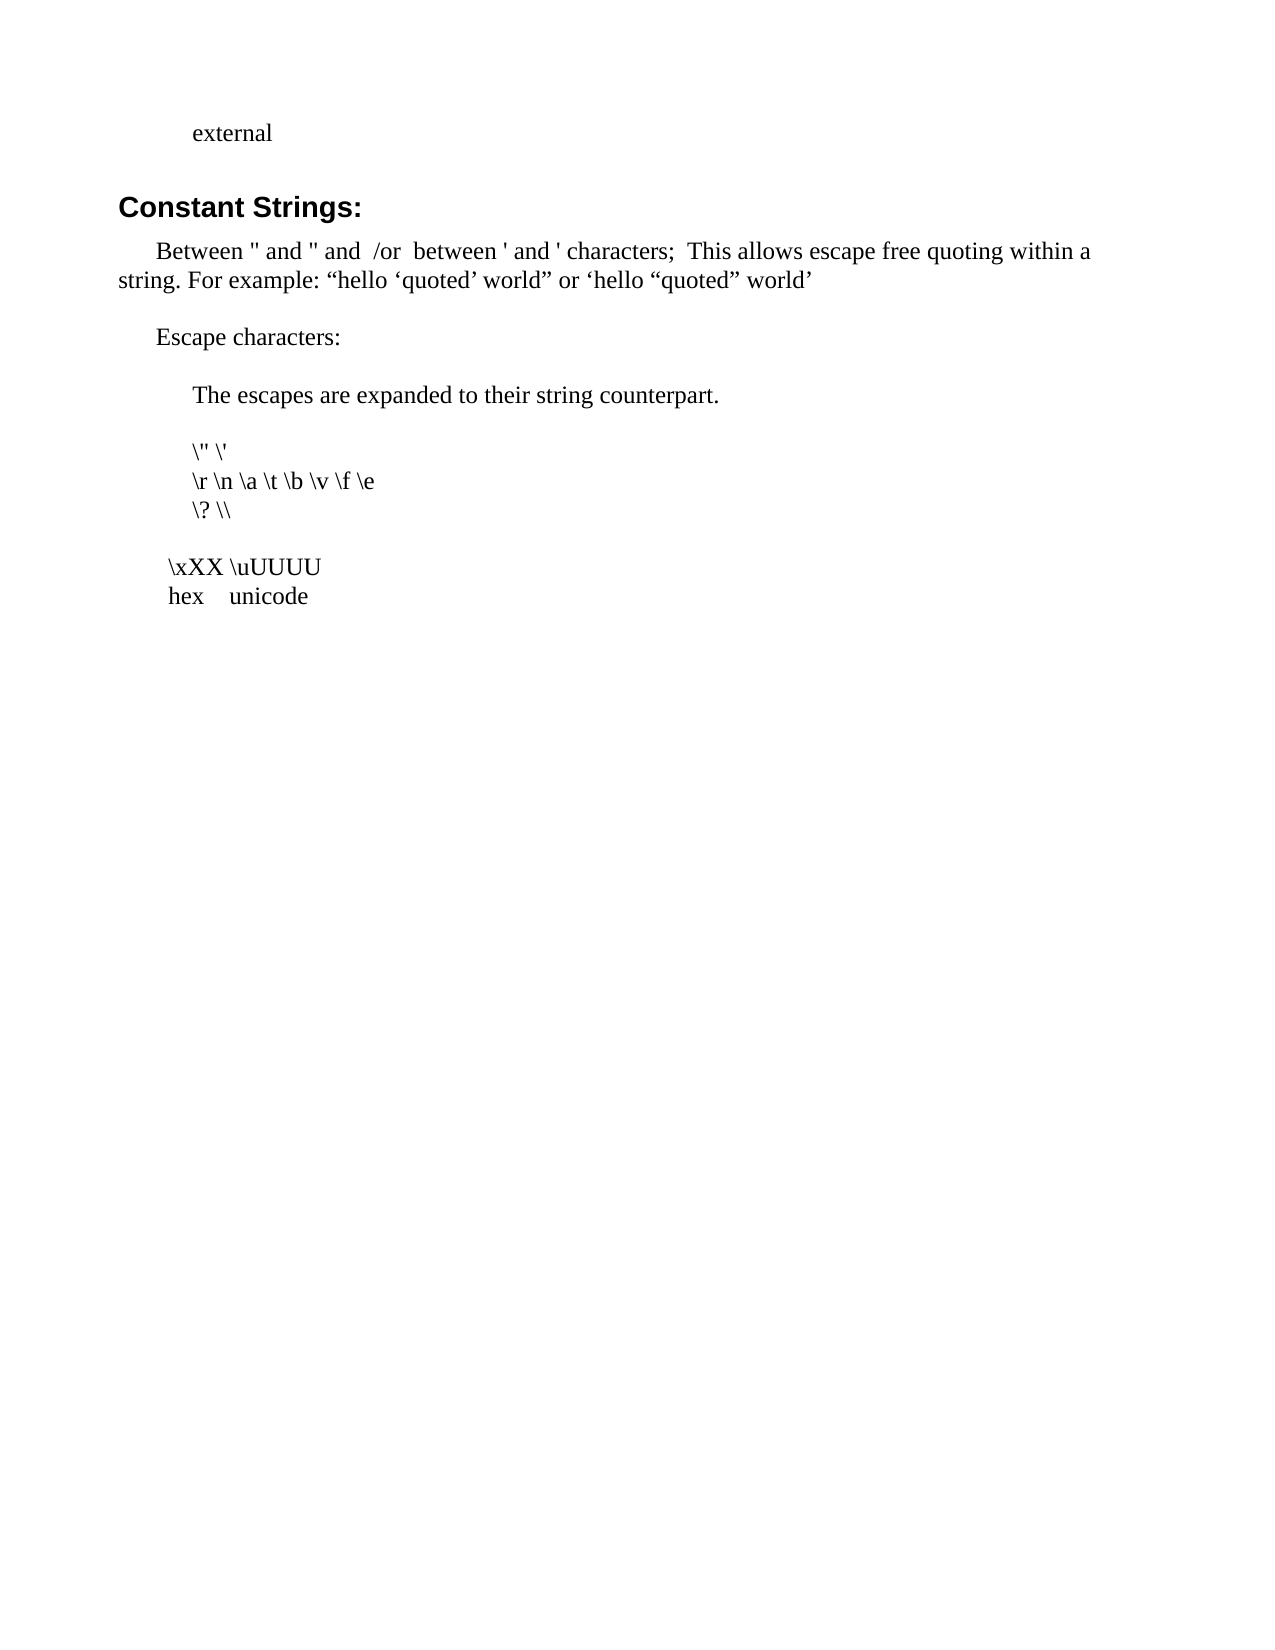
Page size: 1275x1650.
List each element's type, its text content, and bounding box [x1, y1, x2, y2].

text Escape characters: [118, 322, 1157, 351]
text \" \' [118, 437, 1157, 466]
text Between " and " and /or between ' and ' characters; This allows escape free quoting within a string. For example: “hello ‘quoted’ world” or ‘hello “quoted” world’ [118, 236, 1157, 294]
subtitle Constant Strings: [118, 190, 1157, 224]
text \r \n \a \t \b \v \f \e [118, 466, 1157, 495]
text \xXX \uUUUU [118, 552, 1157, 581]
text hex unicode [118, 581, 1157, 610]
text \? \\ [118, 495, 1157, 524]
text The escapes are expanded to their string counterpart. [118, 380, 1157, 409]
text external [118, 118, 1157, 147]
